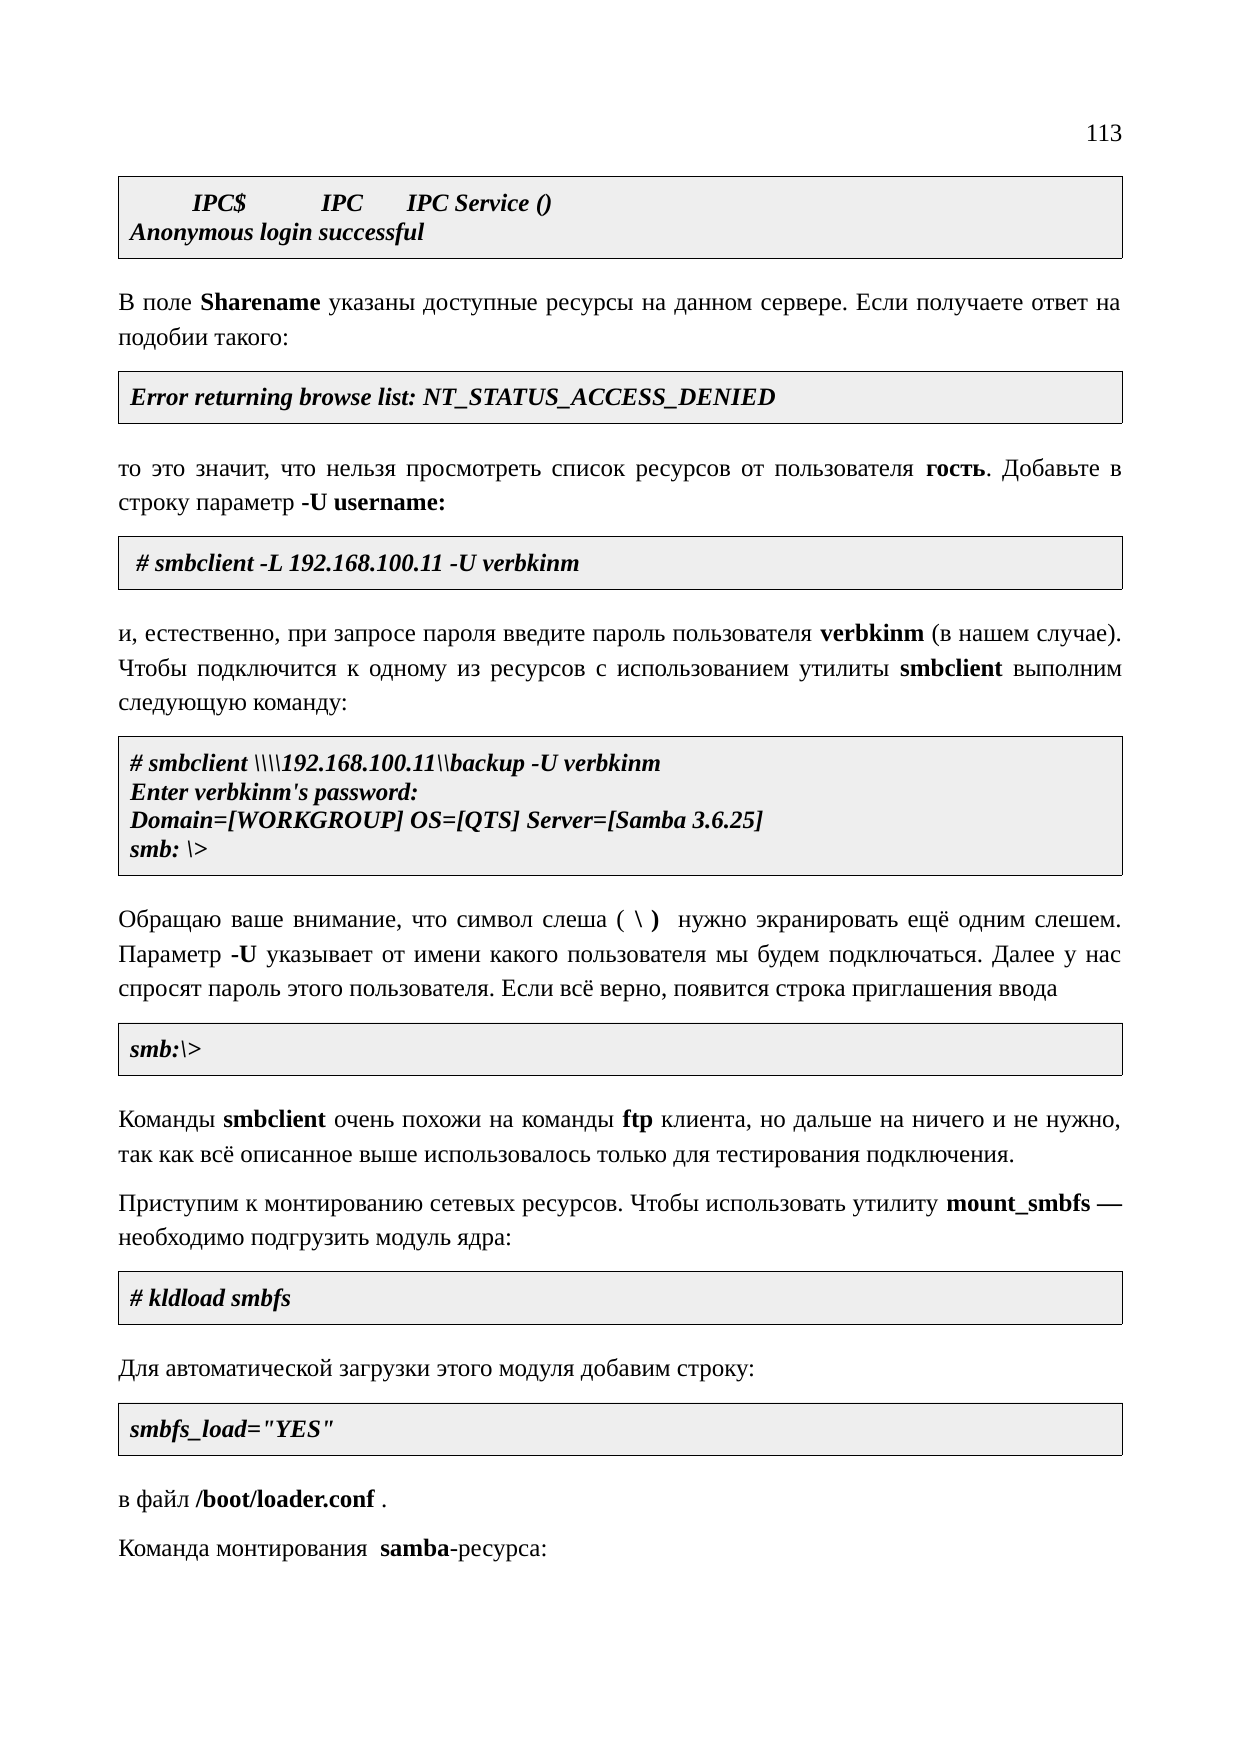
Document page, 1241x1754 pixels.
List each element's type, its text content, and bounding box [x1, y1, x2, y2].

text Команда монтирования samba-ресурса: [118, 1533, 1122, 1562]
text # smbclient \\\\192.168.100.11\\backup -U verbkinm [119, 737, 1122, 765]
text smb: \> [119, 822, 1122, 875]
text Error returning browse list: NT_STATUS_ACCESS_DENIED [119, 372, 1122, 423]
text # smbclient -L 192.168.100.11 -U verbkinm [119, 537, 1122, 589]
text Приступим к монтированию сетевых ресурсов. Чтобы использовать утилиту mount_smbfs — необходимо подгрузить модуль ядра: [118, 1188, 1122, 1251]
text smb:\> [119, 1024, 1122, 1075]
text Enter verbkinm's password: [119, 765, 1122, 794]
text # kldload smbfs [119, 1272, 1122, 1324]
text В поле Sharename указаны доступные ресурсы на данном сервере. Если получаете ответ на подобии такого: [118, 287, 1122, 350]
text и, естественно, при запросе пароля введите пароль пользователя verbkinm (в нашем случае). Чтобы подключится к одному из ресурсов с использованием утилиты smbclient выполним следующую команду: [118, 618, 1122, 716]
text IPC$ IPC IPC Service () [119, 177, 1122, 205]
text Domain=[WORKGROUP] OS=[QTS] Server=[Samba 3.6.25] [119, 794, 1122, 822]
text в файл /boot/loader.conf . [118, 1484, 1122, 1513]
text Для автоматической загрузки этого модуля добавим строку: [118, 1353, 1122, 1382]
text Команды smbclient очень похожи на команды ftp клиента, но дальше на ничего и не нужно, так как всё описанное выше использовалось только для тестирования подключения. [118, 1104, 1122, 1168]
text Anonymous login successful [119, 205, 1122, 258]
text то это значит, что нельзя просмотреть список ресурсов от пользователя гость. Добавьте в строку параметр -U username: [118, 453, 1122, 516]
text smbfs_load="YES" [119, 1404, 1122, 1455]
text Обращаю ваше внимание, что символ слеша ( \ ) нужно экранировать ещё одним слешем. Параметр -U указывает от имени какого пользователя мы будем подключаться. Далее у нас спросят пароль этого пользователя. Если всё верно, появится строка приглашения ввода [118, 904, 1122, 1002]
